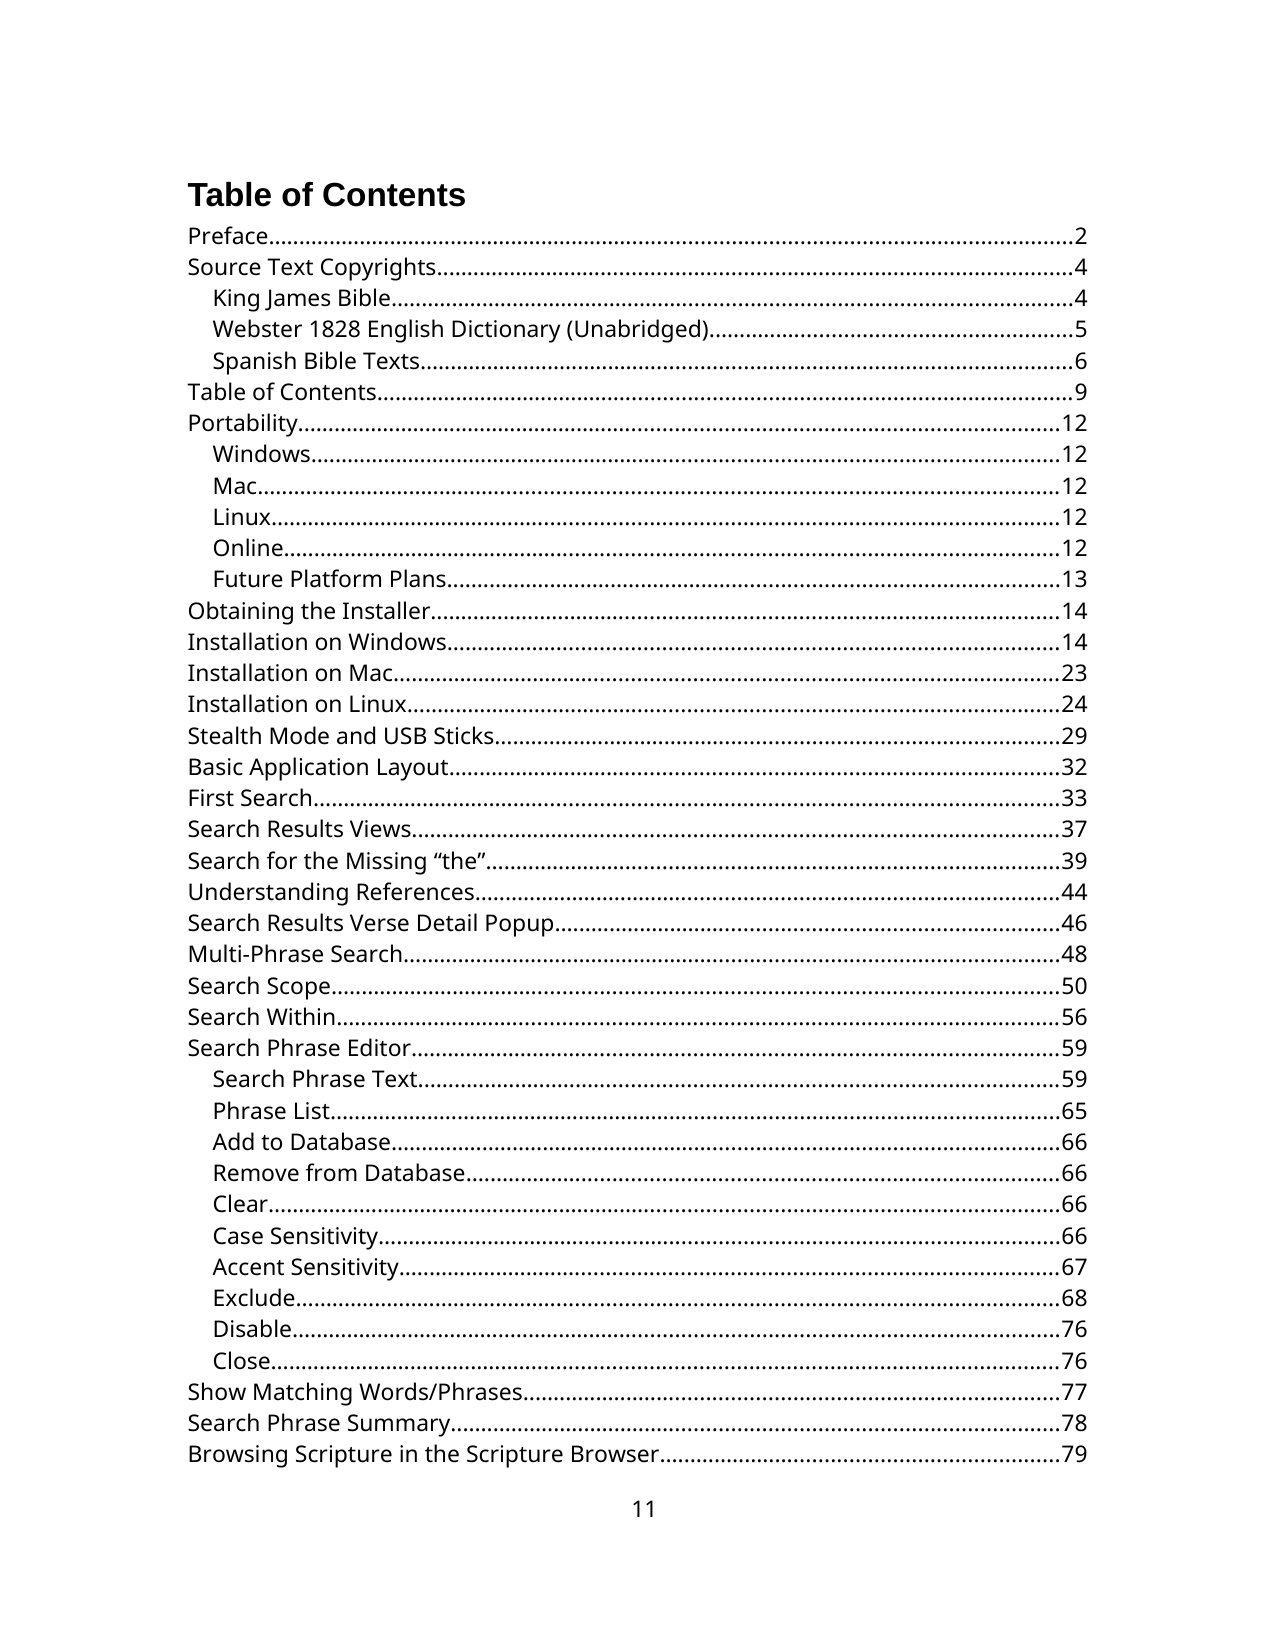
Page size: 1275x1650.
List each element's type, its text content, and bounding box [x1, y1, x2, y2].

subtitle Table of Contents [187, 175, 1087, 213]
text Browsing Scripture in the Scripture Browser 79 [187, 1438, 1087, 1470]
text Search Results Verse Detail Popup 46 [187, 907, 1087, 938]
text Search for the Missing “the” 39 [187, 845, 1087, 876]
text Webster 1828 English Dictionary (Unabridged) 5 [212, 313, 1087, 345]
text Case Sensitivity 66 [212, 1220, 1087, 1251]
text Linux 12 [212, 501, 1087, 532]
text Search Scope 50 [187, 970, 1087, 1001]
text Future Platform Plans 13 [212, 563, 1087, 595]
text Preface 2 [187, 220, 1087, 251]
text Exclude 68 [212, 1282, 1087, 1313]
text Search Phrase Editor 59 [187, 1032, 1087, 1063]
text Phrase List 65 [212, 1095, 1087, 1126]
text Installation on Windows 14 [187, 626, 1087, 657]
text Disable 76 [212, 1313, 1087, 1345]
text Show Matching Words/Phrases 77 [187, 1376, 1087, 1407]
text King James Bible 4 [212, 282, 1087, 313]
text First Search 33 [187, 782, 1087, 813]
text Clear 66 [212, 1188, 1087, 1220]
text Understanding References 44 [187, 876, 1087, 907]
text Obtaining the Installer 14 [187, 595, 1087, 626]
text Search Phrase Summary 78 [187, 1407, 1087, 1438]
text Basic Application Layout 32 [187, 751, 1087, 782]
text Online 12 [212, 532, 1087, 563]
text Windows 12 [212, 438, 1087, 470]
text Installation on Mac 23 [187, 657, 1087, 688]
text Source Text Copyrights 4 [187, 251, 1087, 282]
text Remove from Database 66 [212, 1157, 1087, 1188]
text Stealth Mode and USB Sticks 29 [187, 720, 1087, 751]
text Search Phrase Text 59 [212, 1063, 1087, 1095]
text Spanish Bible Texts 6 [212, 345, 1087, 376]
text Search Results Views 37 [187, 813, 1087, 845]
text Search Within 56 [187, 1001, 1087, 1032]
text Accent Sensitivity 67 [212, 1251, 1087, 1282]
text Close 76 [212, 1345, 1087, 1376]
text Multi-Phrase Search 48 [187, 938, 1087, 970]
text Table of Contents 9 [187, 376, 1087, 407]
text Portability 12 [187, 407, 1087, 438]
text Add to Database 66 [212, 1126, 1087, 1157]
text Mac 12 [212, 470, 1087, 501]
text Installation on Linux 24 [187, 688, 1087, 720]
